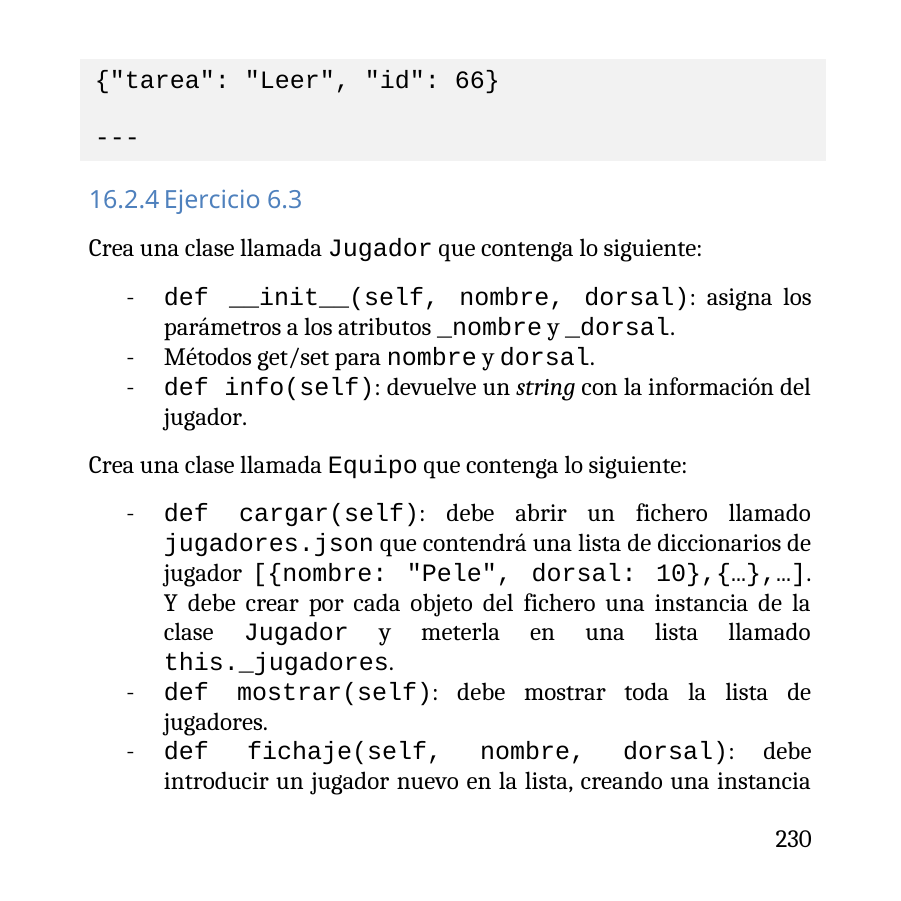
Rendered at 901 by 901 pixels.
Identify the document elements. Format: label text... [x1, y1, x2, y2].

list def mostrar(self): debe mostrar toda la lista de jugadores. [126, 678, 811, 737]
list Métodos get/set para nombre y dorsal. [126, 343, 811, 373]
list def info(self): devuelve un string con la información del jugador. [126, 373, 811, 432]
text {"tarea": "Leer", "id": 66} --- [86, 65, 820, 154]
list def cargar(self): debe abrir un fichero llamado jugadores.json que contendrá una lista de diccionarios de jugador [{nombre: "Pele", dorsal: 10},{…},…]. Y debe crear por cada objeto del fichero una instancia de la clase Jugador y meterla en una lista llamado this._jugadores. [126, 499, 811, 678]
text Crea una clase llamada Equipo que contenga lo siguiente: [89, 451, 811, 481]
list def __init__(self, nombre, dorsal): asigna los parámetros a los atributos _nombre y _dorsal. [126, 283, 811, 343]
text Crea una clase llamada Jugador que contenga lo siguiente: [89, 234, 811, 264]
list def fichaje(self, nombre, dorsal): debe introducir un jugador nuevo en la lista, creando una instancia [126, 737, 811, 796]
subtitle Ejercicio 6.3 [89, 182, 811, 216]
